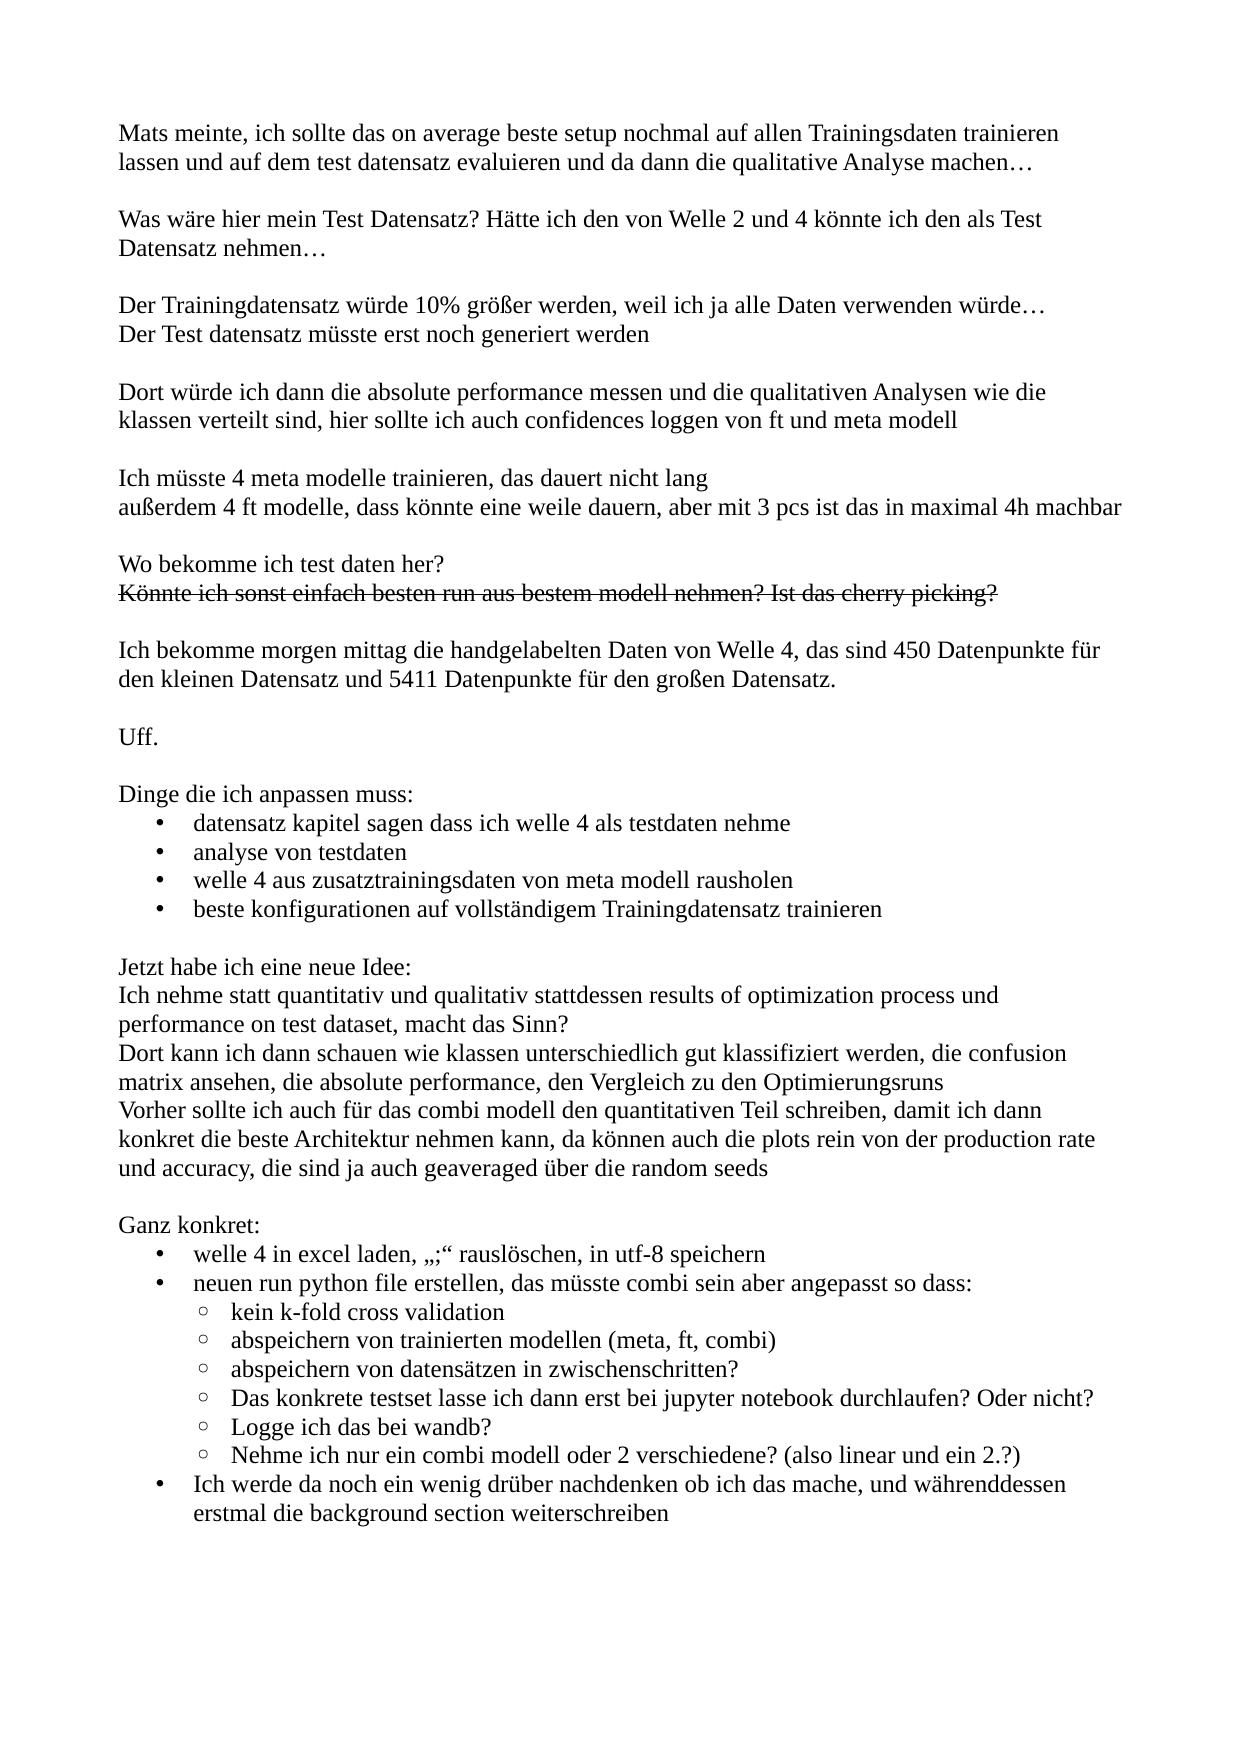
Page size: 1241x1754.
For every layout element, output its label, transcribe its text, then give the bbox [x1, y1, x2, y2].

text Mats meinte, ich sollte das on average beste setup nochmal auf allen Trainingsdaten trainieren lassen und auf dem test datensatz evaluieren und da dann die qualitative Analyse machen… [118, 118, 1122, 176]
list Nehme ich nur ein combi modell oder 2 verschiedene? (also linear und ein 2.?) [193, 1441, 1122, 1469]
list neuen run python file erstellen, das müsste combi sein aber angepasst so dass: [156, 1268, 1122, 1297]
list welle 4 in excel laden, „;“ rauslöschen, in utf-8 speichern [156, 1239, 1122, 1268]
list Ich werde da noch ein wenig drüber nachdenken ob ich das mache, und währenddessen erstmal die background section weiterschreiben [156, 1469, 1122, 1527]
text Könnte ich sonst einfach besten run aus bestem modell nehmen? Ist das cherry picking? [118, 578, 1122, 607]
text Der Test datensatz müsste erst noch generiert werden [118, 319, 1122, 348]
text Dinge die ich anpassen muss: [118, 779, 1122, 808]
text Ich nehme statt quantitativ und qualitativ stattdessen results of optimization process und performance on test dataset, macht das Sinn? [118, 981, 1122, 1038]
text Der Trainingdatensatz würde 10% größer werden, weil ich ja alle Daten verwenden würde… [118, 291, 1122, 319]
list beste konfigurationen auf vollständigem Trainingdatensatz trainieren [156, 894, 1122, 923]
text Ich müsste 4 meta modelle trainieren, das dauert nicht lang [118, 463, 1122, 492]
list analyse von testdaten [156, 837, 1122, 866]
list abspeichern von trainierten modellen (meta, ft, combi) [193, 1326, 1122, 1354]
text Jetzt habe ich eine neue Idee: [118, 952, 1122, 981]
text Dort kann ich dann schauen wie klassen unterschiedlich gut klassifiziert werden, die confusion matrix ansehen, die absolute performance, den Vergleich zu den Optimierungsruns [118, 1038, 1122, 1096]
list Das konkrete testset lasse ich dann erst bei jupyter notebook durchlaufen? Oder nicht? [193, 1383, 1122, 1412]
text Vorher sollte ich auch für das combi modell den quantitativen Teil schreiben, damit ich dann konkret die beste Architektur nehmen kann, da können auch die plots rein von der production rate und accuracy, die sind ja auch geaveraged über die random seeds [118, 1096, 1122, 1182]
text Ich bekomme morgen mittag die handgelabelten Daten von Welle 4, das sind 450 Datenpunkte für den kleinen Datensatz und 5411 Datenpunkte für den großen Datensatz. [118, 636, 1122, 693]
list Logge ich das bei wandb? [193, 1412, 1122, 1441]
list welle 4 aus zusatztrainingsdaten von meta modell rausholen [156, 866, 1122, 894]
text Wo bekomme ich test daten her? [118, 549, 1122, 578]
text Ganz konkret: [118, 1211, 1122, 1239]
text Uff. [118, 722, 1122, 751]
text Dort würde ich dann die absolute performance messen und die qualitativen Analysen wie die klassen verteilt sind, hier sollte ich auch confidences loggen von ft und meta modell [118, 377, 1122, 434]
list datensatz kapitel sagen dass ich welle 4 als testdaten nehme [156, 808, 1122, 837]
list kein k-fold cross validation [193, 1297, 1122, 1326]
text außerdem 4 ft modelle, dass könnte eine weile dauern, aber mit 3 pcs ist das in maximal 4h machbar [118, 492, 1122, 521]
list abspeichern von datensätzen in zwischenschritten? [193, 1354, 1122, 1383]
text Was wäre hier mein Test Datensatz? Hätte ich den von Welle 2 und 4 könnte ich den als Test Datensatz nehmen… [118, 204, 1122, 262]
